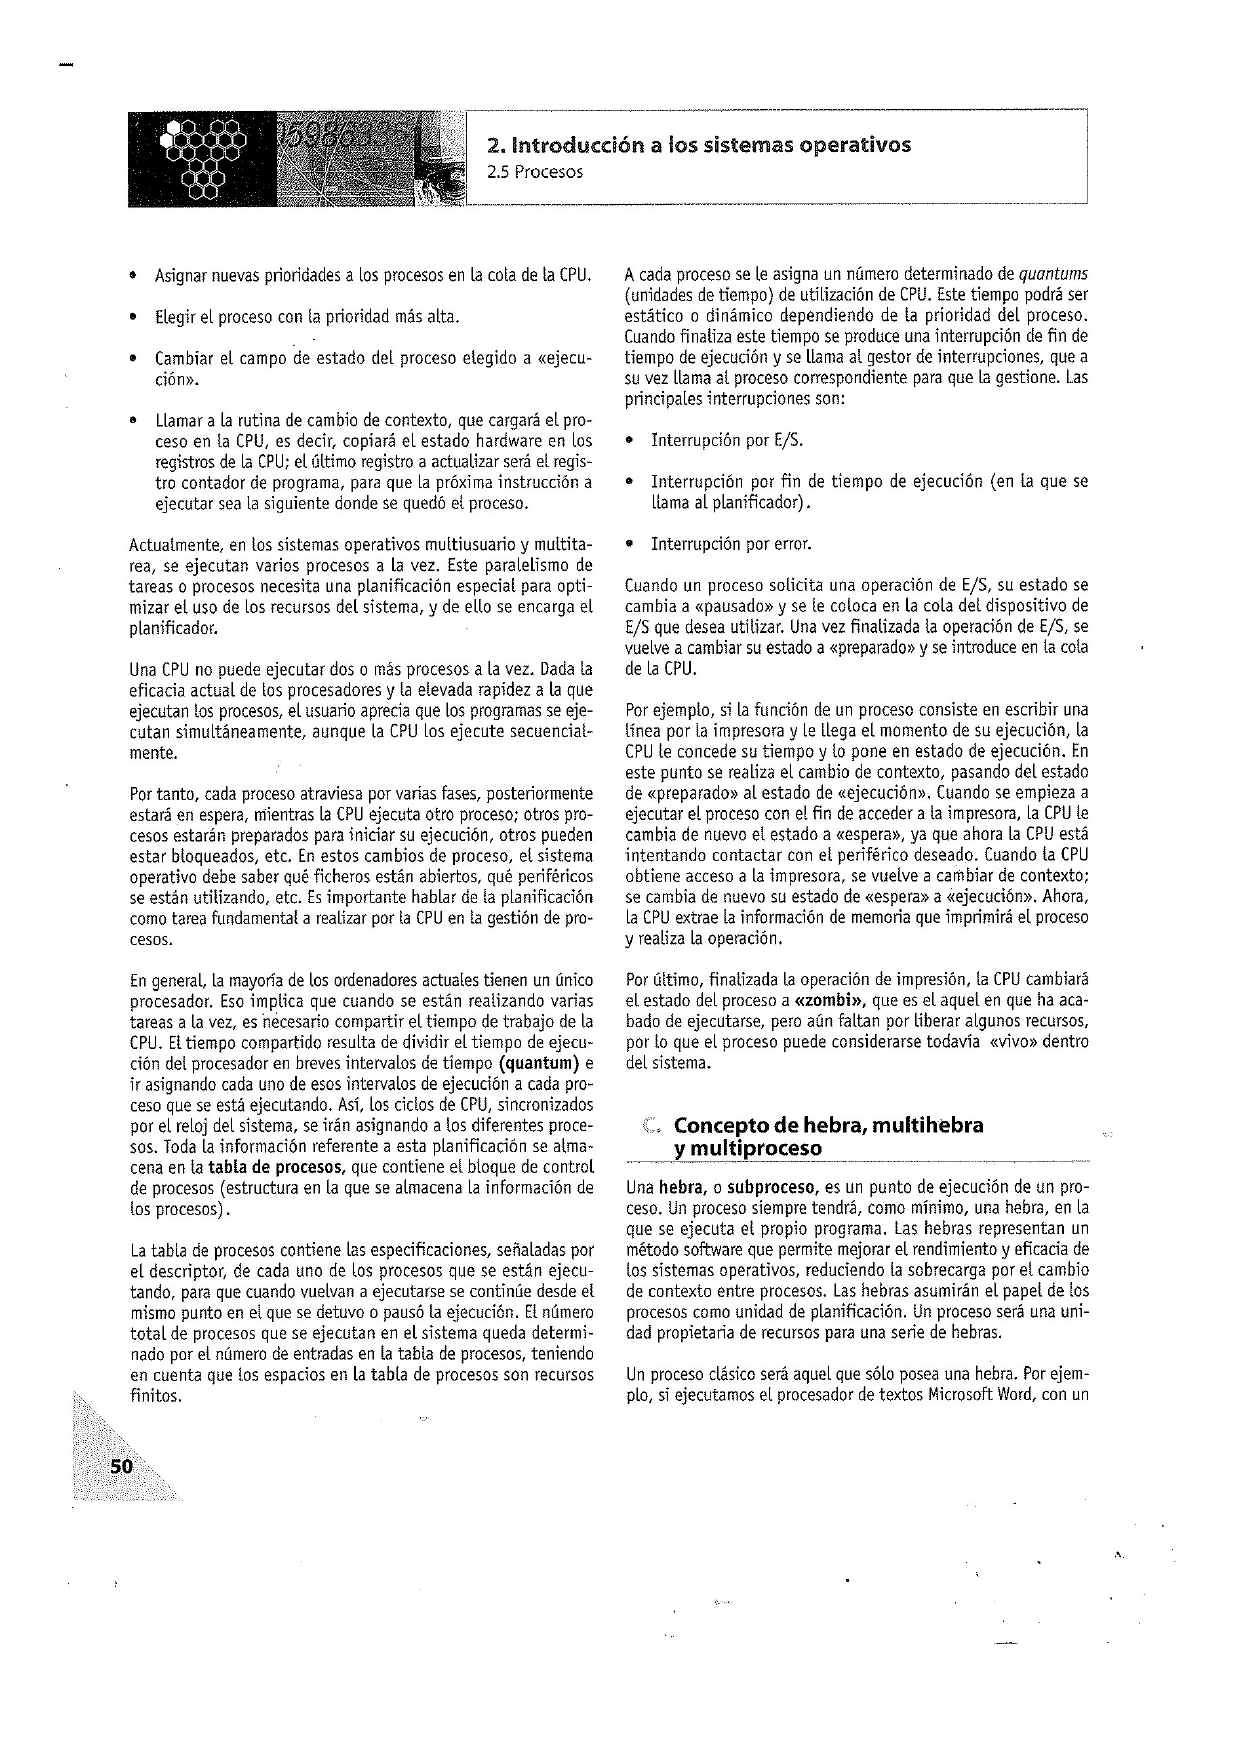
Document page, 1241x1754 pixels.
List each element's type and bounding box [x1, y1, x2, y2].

picture [59, 59, 1182, 1644]
